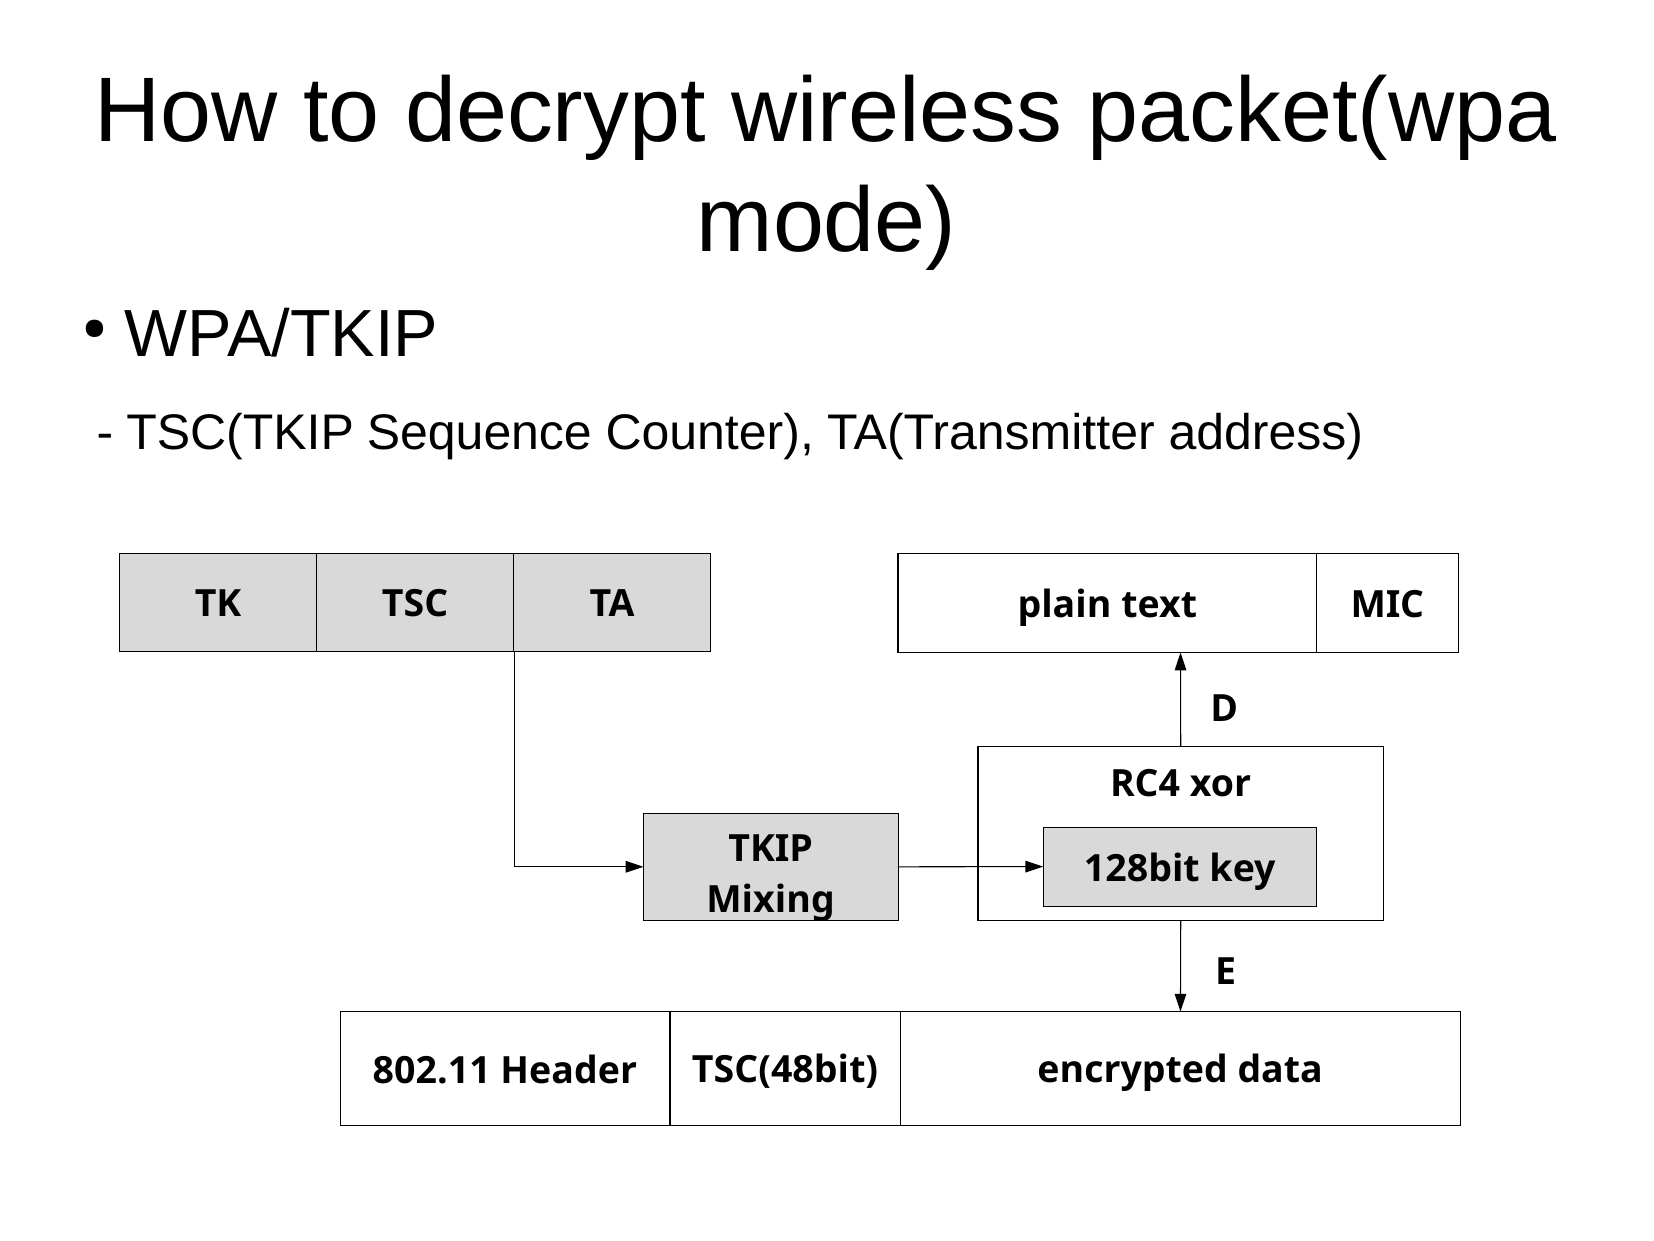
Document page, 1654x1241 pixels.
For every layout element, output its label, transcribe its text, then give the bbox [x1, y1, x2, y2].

text_box TSC [317, 554, 514, 651]
title How to decrypt wireless packet(wpa mode) [82, 49, 1571, 257]
text_box 802.11 Header [340, 1012, 670, 1126]
text_box TSC(48bit) [670, 1012, 900, 1125]
text_box TA [514, 554, 710, 651]
list WPA/TKIP - TSC(TKIP Sequence Counter), TA(Transmitter address) [82, 290, 1571, 1010]
text_box plain text [898, 554, 1317, 653]
text_box TK [120, 554, 317, 651]
text_box D [1195, 674, 1592, 735]
text_box RC4 xor [978, 747, 1383, 920]
text_box E [1199, 937, 1596, 998]
text_box encrypted data [900, 1012, 1461, 1125]
text_box TKIP Mixing [643, 813, 898, 920]
text_box MIC [1317, 554, 1458, 653]
